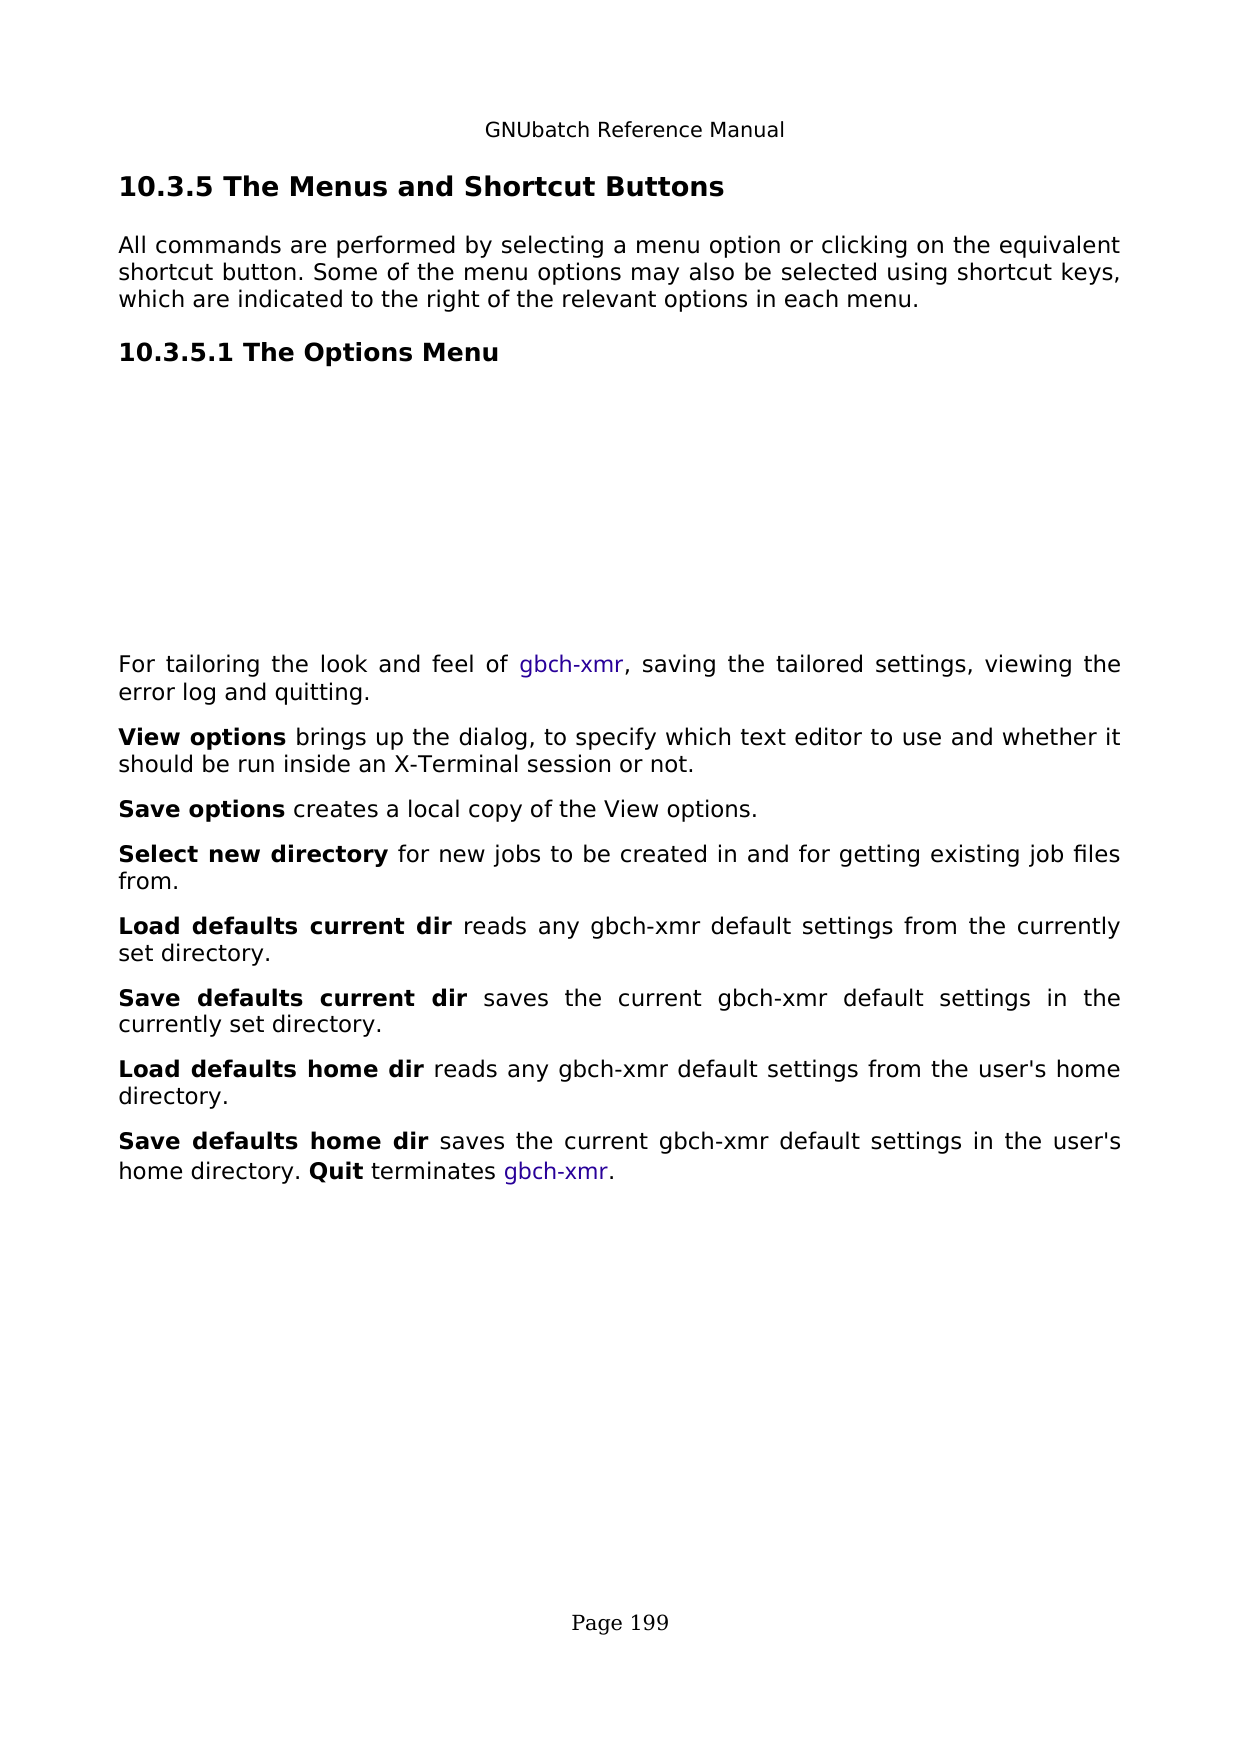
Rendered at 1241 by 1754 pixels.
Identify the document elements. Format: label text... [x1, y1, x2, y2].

text Load defaults current dir reads any gbch-xmr default settings from the currently set directory. [118, 913, 1122, 966]
text Load defaults home dir reads any gbch-xmr default settings from the user's home directory. [118, 1057, 1122, 1110]
text Save defaults home dir saves the current gbch-xmr default settings in the user's home directory. Quit terminates gbch-xmr. [118, 1128, 1122, 1187]
text Save defaults current dir saves the current gbch-xmr default settings in the currently set directory. [118, 985, 1122, 1038]
text For tailoring the look and feel of gbch-xmr, saving the tailored settings, viewing the error log and quitting. [118, 648, 1122, 706]
text Save options creates a local copy of the View options. [118, 796, 1122, 823]
text Select new directory for new jobs to be created in and for getting existing job files from. [118, 841, 1122, 894]
text View options brings up the dialog, to specify which text editor to use and whether it should be run inside an X-Terminal session or not. [118, 724, 1122, 778]
text All commands are performed by selecting a menu option or clicking on the equivalent shortcut button. Some of the menu options may also be selected using shortcut keys, which are indicated to the right of the relevant options in each menu. [118, 233, 1122, 313]
subtitle The Menus and Shortcut Buttons [118, 172, 1122, 203]
subtitle The Options Menu [118, 338, 1122, 367]
